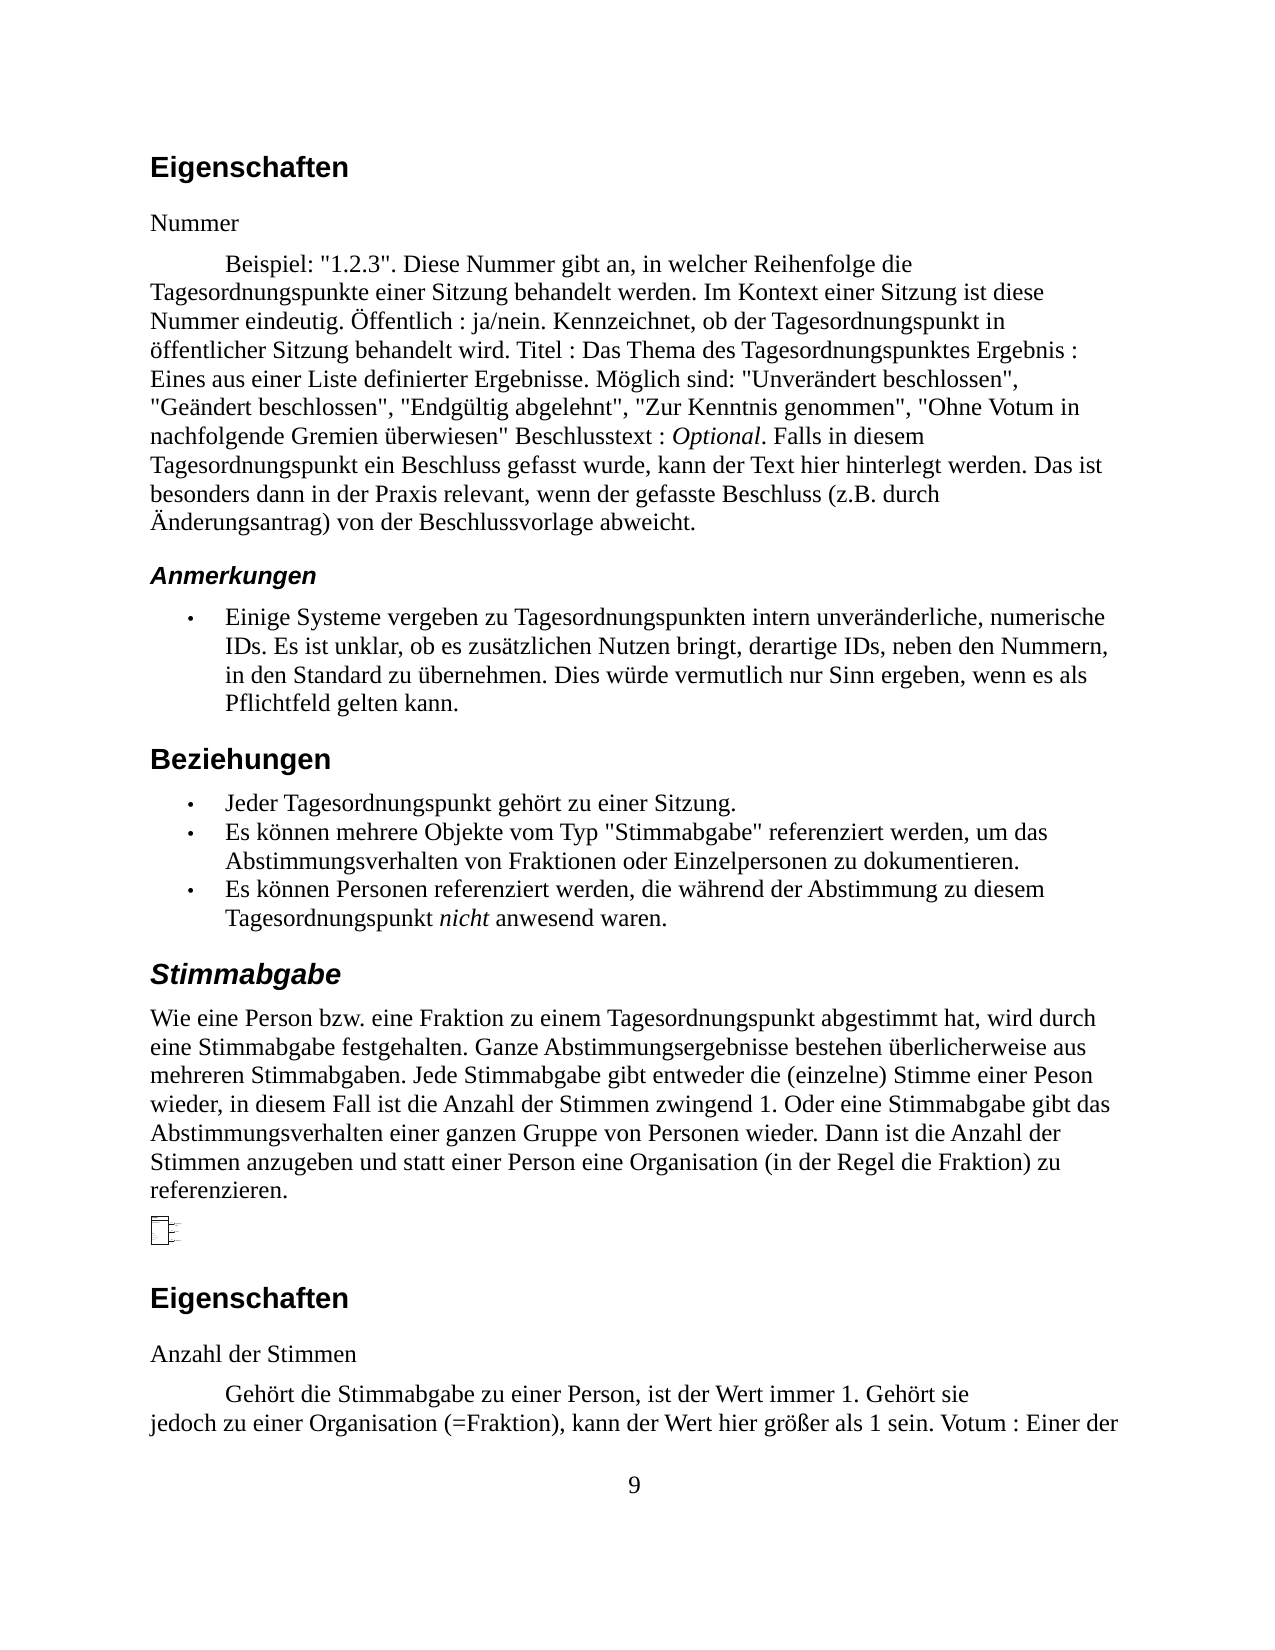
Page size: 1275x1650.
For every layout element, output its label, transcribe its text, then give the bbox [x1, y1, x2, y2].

text jedoch zu einer Organisation (=Fraktion), kann der Wert hier größer als 1 sein. Votum : Einer der [150, 1408, 1125, 1437]
text Tagesordnungspunkte einer Sitzung behandelt werden. Im Kontext einer Sitzung ist diese Nummer eindeutig. Öffentlich : ja/nein. Kennzeichnet, ob der Tagesordnungspunkt in öffentlicher Sitzung behandelt wird. Titel : Das Thema des Tagesordnungspunktes Ergebnis : Eines aus einer Liste definierter Ergebnisse. Möglich sind: "Unverändert beschlossen", "Geändert beschlossen", "Endgültig abgelehnt", "Zur Kenntnis genommen", "Ohne Votum in nachfolgende Gremien überwiesen" Beschlusstext : Optional. Falls in diesem Tagesordnungspunkt ein Beschluss gefasst wurde, kann der Text hier hinterlegt werden. Das ist besonders dann in der Praxis relevant, wenn der gefasste Beschluss (z.B. durch Änderungsantrag) von der Beschlussvorlage abweicht. [150, 277, 1125, 536]
list Einige Systeme vergeben zu Tagesordnungspunkten intern unveränderliche, numerische IDs. Es ist unklar, ob es zusätzlichen Nutzen bringt, derartige IDs, neben den Nummern, in den Standard zu übernehmen. Dies würde vermutlich nur Sinn ergeben, wenn es als Pflichtfeld gelten kann. [187, 602, 1125, 717]
list Jeder Tagesordnungspunkt gehört zu einer Sitzung. [187, 788, 1125, 817]
subtitle Anmerkungen [150, 561, 1125, 590]
text Anzahl der Stimmen [150, 1339, 1125, 1367]
text Nummer [150, 208, 1125, 237]
subtitle Eigenschaften [150, 1281, 1125, 1314]
subtitle Beziehungen [150, 742, 1125, 776]
list Es können mehrere Objekte vom Typ "Stimmabgabe" referenziert werden, um das Abstimmungsverhalten von Fraktionen oder Einzelpersonen zu dokumentieren. [187, 817, 1125, 874]
list Es können Personen referenziert werden, die während der Abstimmung zu diesem Tagesordnungspunkt nicht anwesend waren. [187, 874, 1125, 932]
text Gehört die Stimmabgabe zu einer Person, ist der Wert immer 1. Gehört sie [225, 1379, 1125, 1408]
subtitle Eigenschaften [150, 150, 1125, 183]
text Wie eine Person bzw. eine Fraktion zu einem Tagesordnungspunkt abgestimmt hat, wird durch eine Stimmabgabe festgehalten. Ganze Abstimmungsergebnisse bestehen überlicherweise aus mehreren Stimmabgaben. Jede Stimmabgabe gibt entweder die (einzelne) Stimme einer Peson wieder, in diesem Fall ist die Anzahl der Stimmen zwingend 1. Oder eine Stimmabgabe gibt das Abstimmungsverhalten einer ganzen Gruppe von Personen wieder. Dann ist die Anzahl der Stimmen anzugeben und statt einer Person eine Organisation (in der Regel die Fraktion) zu referenzieren. [150, 1003, 1125, 1204]
text Beispiel: "1.2.3". Diese Nummer gibt an, in welcher Reihenfolge die [225, 249, 1125, 277]
subtitle Stimmabgabe [150, 957, 1125, 991]
